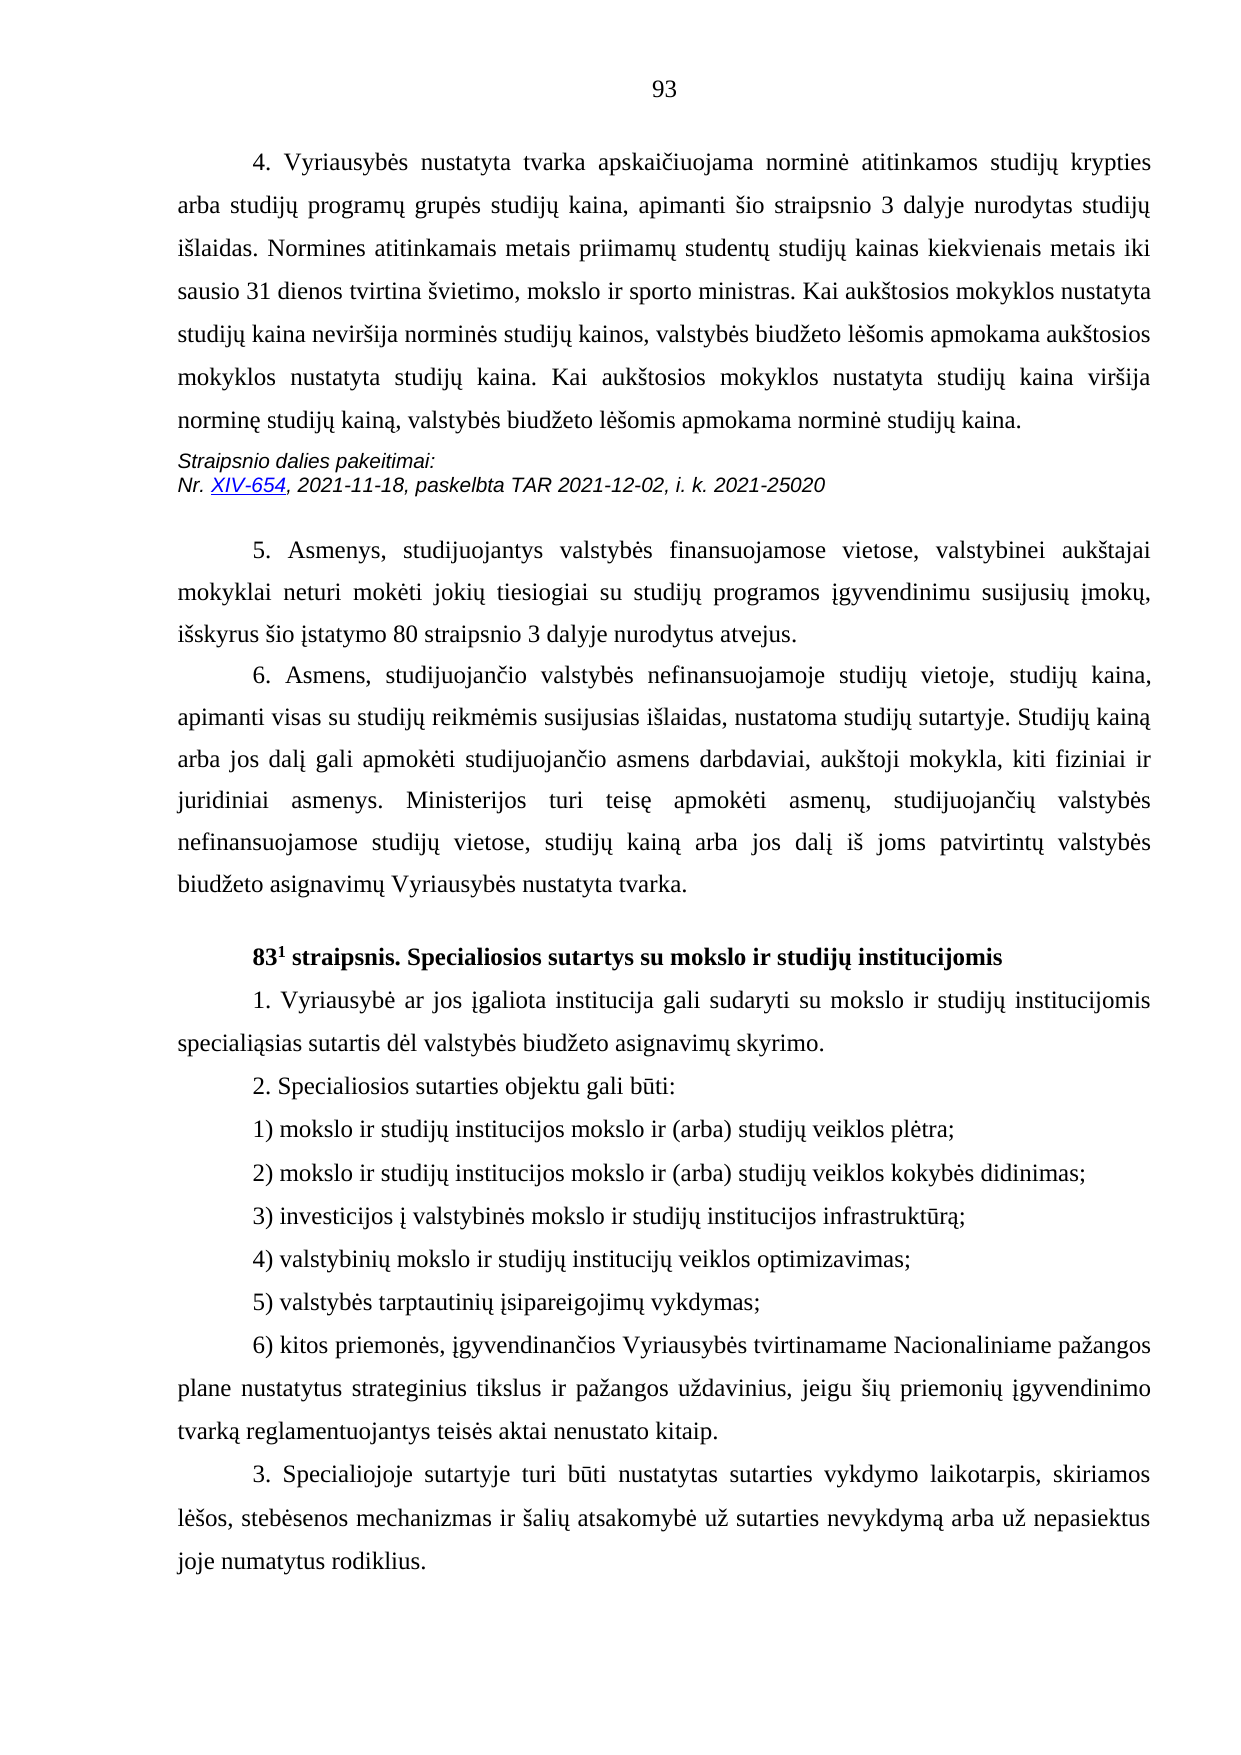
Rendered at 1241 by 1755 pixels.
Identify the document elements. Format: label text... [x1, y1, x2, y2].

text 5. Asmenys, studijuojantys valstybės finansuojamose vietose, valstybinei aukštajai mokyklai neturi mokėti jokių tiesiogiai su studijų programos įgyvendinimu susijusių įmokų, išskyrus šio įstatymo 80 straipsnio 3 dalyje nurodytus atvejus. [177, 525, 1152, 650]
text 4. Vyriausybės nustatyta tvarka apskaičiuojama norminė atitinkamos studijų krypties arba studijų programų grupės studijų kaina, apimanti šio straipsnio 3 dalyje nurodytas studijų išlaidas. Normines atitinkamais metais priimamų studentų studijų kainas kiekvienais metais iki sausio 31 dienos tvirtina švietimo, mokslo ir sporto ministras. Kai aukštosios mokyklos nustatyta studijų kaina neviršija norminės studijų kainos, valstybės biudžeto lėšomis apmokama aukštosios mokyklos nustatyta studijų kaina. Kai aukštosios mokyklos nustatyta studijų kaina viršija norminę studijų kainą, valstybės biudžeto lėšomis apmokama norminė studijų kaina. [177, 147, 1152, 434]
text Straipsnio dalies pakeitimai: [177, 449, 1152, 473]
text 6) kitos priemonės, įgyvendinančios Vyriausybės tvirtinamame Nacionaliniame pažangos plane nustatytus strateginius tikslus ir pažangos uždavinius, jeigu šių priemonių įgyvendinimo tvarką reglamentuojantys teisės aktai nenustato kitaip. [177, 1330, 1152, 1445]
text 6. Asmens, studijuojančio valstybės nefinansuojamoje studijų vietoje, studijų kaina, apimanti visas su studijų reikmėmis susijusias išlaidas, nustatoma studijų sutartyje. Studijų kainą arba jos dalį gali apmokėti studijuojančio asmens darbdaviai, aukštoji mokykla, kiti fiziniai ir juridiniai asmenys. Ministerijos turi teisę apmokėti asmenų, studijuojančių valstybės nefinansuojamose studijų vietose, studijų kainą arba jos dalį iš joms patvirtintų valstybės biudžeto asignavimų Vyriausybės nustatyta tvarka. [177, 650, 1152, 900]
text 1) mokslo ir studijų institucijos mokslo ir (arba) studijų veiklos plėtra; [177, 1114, 1152, 1143]
text 3) investicijos į valstybinės mokslo ir studijų institucijos infrastruktūrą; [177, 1201, 1152, 1229]
text 3. Specialiojoje sutartyje turi būti nustatytas sutarties vykdymo laikotarpis, skiriamos lėšos, stebėsenos mechanizmas ir šalių atsakomybė už sutarties nevykdymą arba už nepasiektus joje numatytus rodiklius. [177, 1459, 1152, 1574]
text 2) mokslo ir studijų institucijos mokslo ir (arba) studijų veiklos kokybės didinimas; [177, 1158, 1152, 1186]
text Nr. XIV-654, 2021-11-18, paskelbta TAR 2021-12-02, i. k. 2021-25020 [177, 473, 1152, 497]
text 1. Vyriausybė ar jos įgaliota institucija gali sudaryti su mokslo ir studijų institucijomis specialiąsias sutartis dėl valstybės biudžeto asignavimų skyrimo. [177, 985, 1152, 1057]
text 5) valstybės tarptautinių įsipareigojimų vykdymas; [177, 1287, 1152, 1316]
text 2. Specialiosios sutarties objektu gali būti: [177, 1071, 1152, 1100]
text 4) valstybinių mokslo ir studijų institucijų veiklos optimizavimas; [177, 1244, 1152, 1273]
text 831 straipsnis. Specialiosios sutartys su mokslo ir studijų institucijomis [177, 942, 1152, 971]
